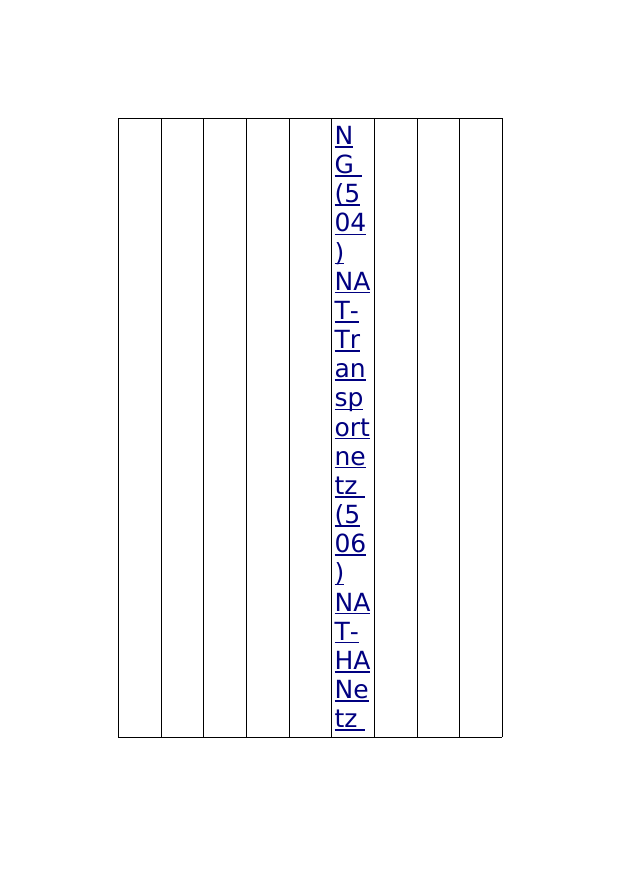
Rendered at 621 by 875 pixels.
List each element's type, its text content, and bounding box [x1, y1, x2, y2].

table_cell [460, 119, 502, 737]
table_cell NG (504) NAT-Transportnetz (506) NAT-HA Netz [332, 119, 374, 737]
table_cell [119, 119, 161, 737]
table_cell [204, 119, 246, 737]
table_cell [418, 119, 459, 737]
table_cell [247, 119, 289, 737]
table_cell [375, 119, 417, 737]
table_cell [162, 119, 203, 737]
table_cell [290, 119, 331, 737]
